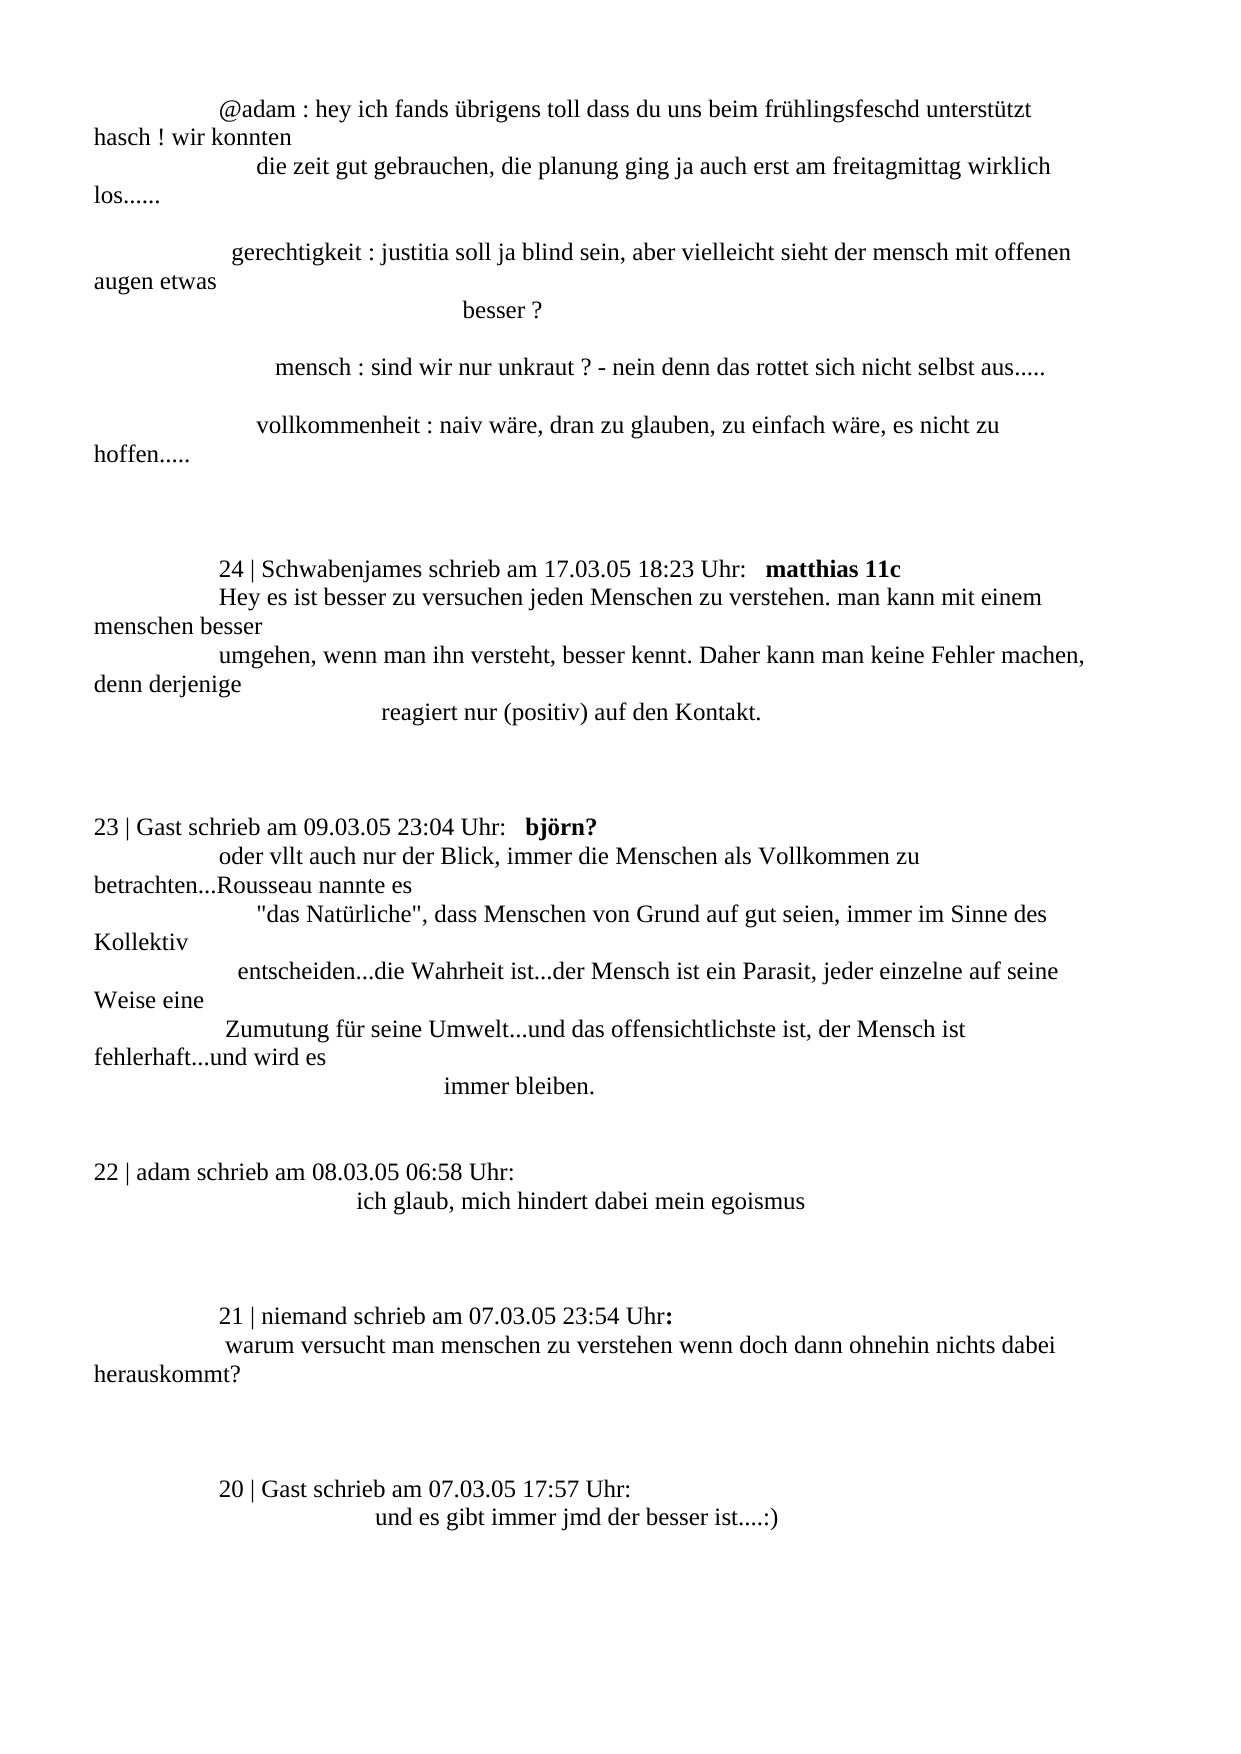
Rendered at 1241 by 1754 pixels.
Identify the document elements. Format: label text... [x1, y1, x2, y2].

text vollkommenheit : naiv wäre, dran zu glauben, zu einfach wäre, es nicht zu hoffen..... [94, 410, 1092, 467]
text mensch : sind wir nur unkraut ? - nein denn das rottet sich nicht selbst aus..... [94, 352, 1092, 381]
text besser ? [94, 295, 1092, 324]
text ich glaub, mich hindert dabei mein egoismus [94, 1186, 1092, 1215]
text "das Natürliche", dass Menschen von Grund auf gut seien, immer im Sinne des Kollektiv [94, 899, 1092, 956]
text immer bleiben. [94, 1071, 1092, 1100]
text oder vllt auch nur der Blick, immer die Menschen als Vollkommen zu betrachten...Rousseau nannte es [94, 841, 1092, 899]
text @adam : hey ich fands übrigens toll dass du uns beim frühlingsfeschd unterstützt hasch ! wir konnten [94, 94, 1092, 151]
text die zeit gut gebrauchen, die planung ging ja auch erst am freitagmittag wirklich los...... [94, 151, 1092, 209]
text Hey es ist besser zu versuchen jeden Menschen zu verstehen. man kann mit einem menschen besser [94, 582, 1092, 640]
text Zumutung für seine Umwelt...und das offensichtlichste ist, der Mensch ist fehlerhaft...und wird es [94, 1014, 1092, 1071]
text 23 | Gast schrieb am 09.03.05 23:04 Uhr: björn? [94, 812, 1092, 841]
text entscheiden...die Wahrheit ist...der Mensch ist ein Parasit, jeder einzelne auf seine Weise eine [94, 956, 1092, 1014]
text 21 | niemand schrieb am 07.03.05 23:54 Uhr: [94, 1301, 1092, 1330]
text und es gibt immer jmd der besser ist....:) [94, 1502, 1092, 1531]
text 22 | adam schrieb am 08.03.05 06:58 Uhr: [94, 1157, 1092, 1186]
text gerechtigkeit : justitia soll ja blind sein, aber vielleicht sieht der mensch mit offenen augen etwas [94, 237, 1092, 295]
text reagiert nur (positiv) auf den Kontakt. [94, 697, 1092, 726]
text 20 | Gast schrieb am 07.03.05 17:57 Uhr: [94, 1474, 1092, 1502]
text 24 | Schwabenjames schrieb am 17.03.05 18:23 Uhr: matthias 11c [94, 554, 1092, 582]
text warum versucht man menschen zu verstehen wenn doch dann ohnehin nichts dabei herauskommt? [94, 1330, 1092, 1387]
text umgehen, wenn man ihn versteht, besser kennt. Daher kann man keine Fehler machen, denn derjenige [94, 640, 1092, 697]
